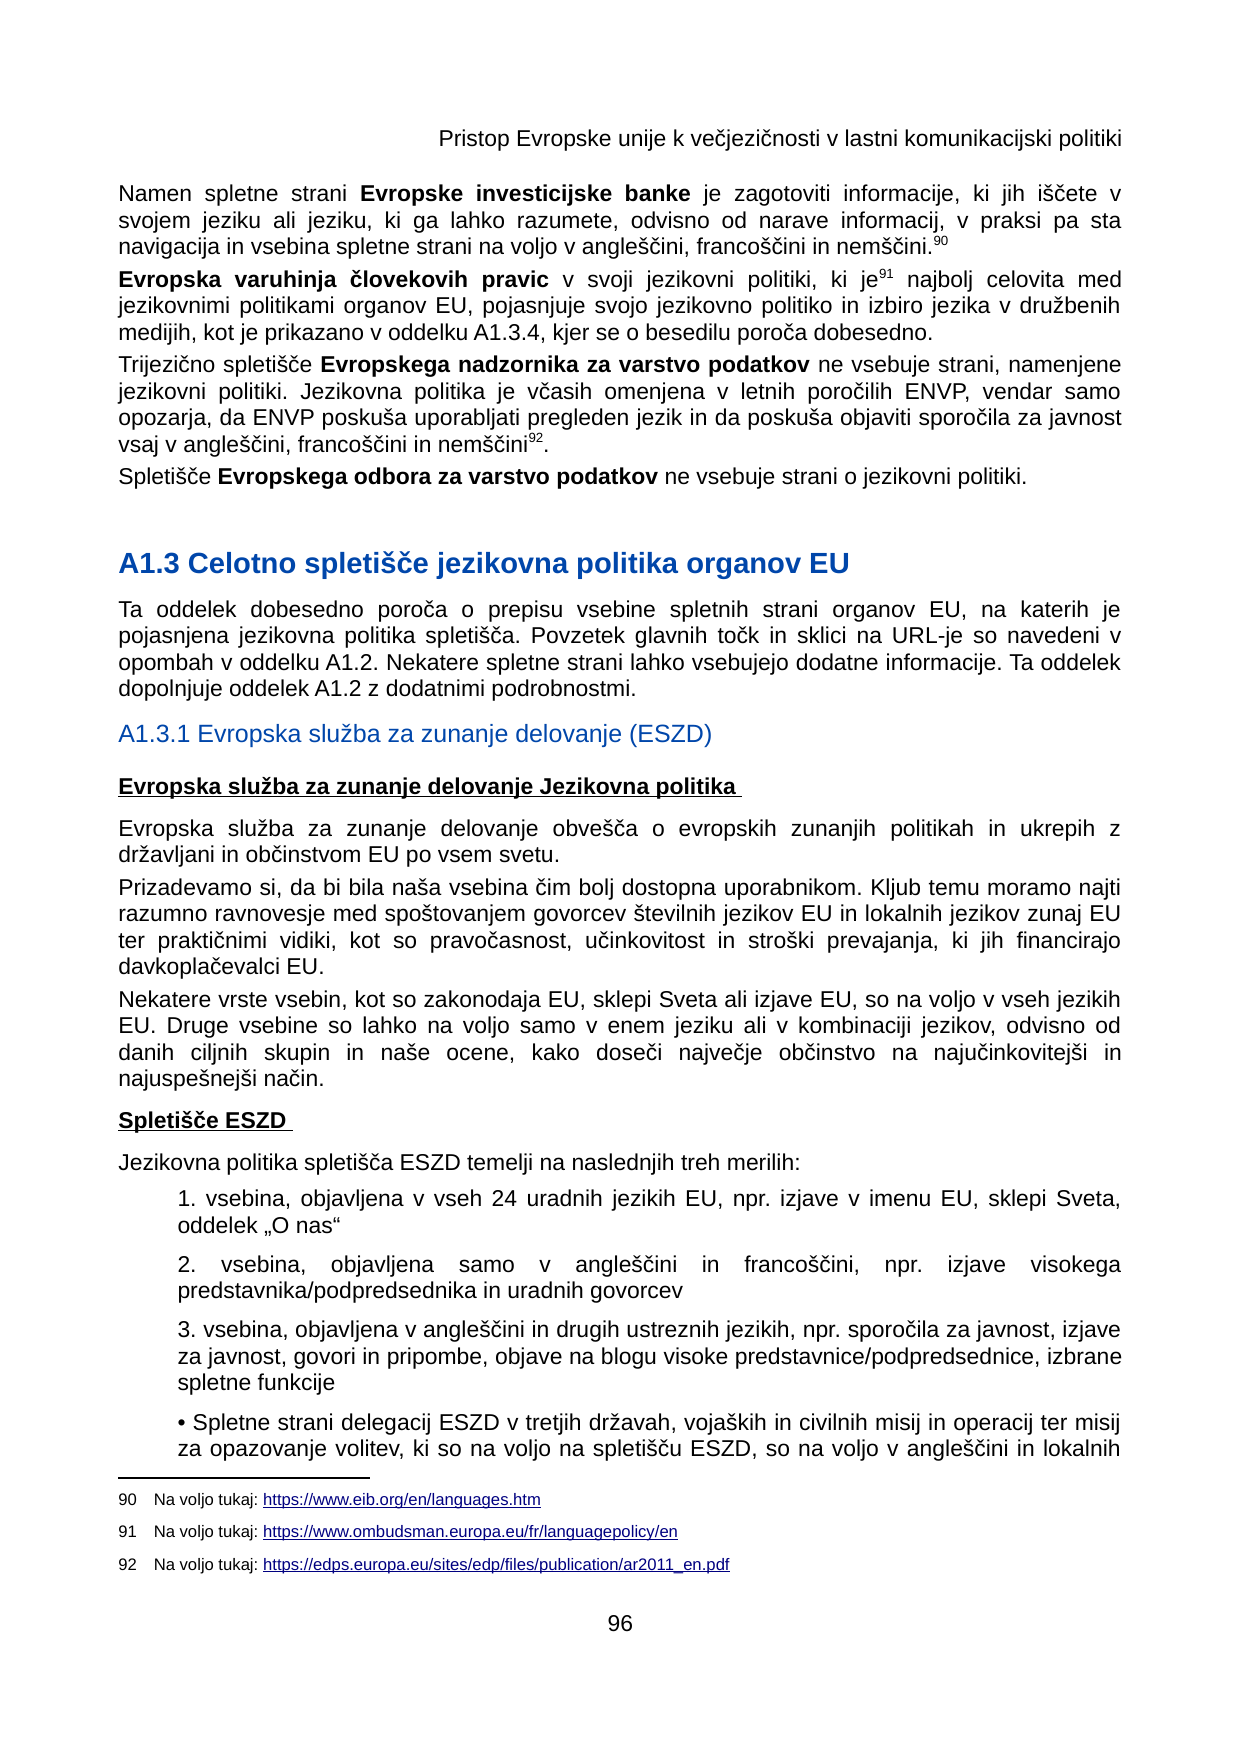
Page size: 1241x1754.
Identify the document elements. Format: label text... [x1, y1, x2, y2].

subtitle Spletišče ESZD [118, 1107, 1122, 1133]
text Trijezično spletišče Evropskega nadzornika za varstvo podatkov ne vsebuje strani, namenjene jezikovni politiki. Jezikovna politika je včasih omenjena v letnih poročilih ENVP, vendar samo opozarja, da ENVP poskuša uporabljati pregleden jezik in da poskuša objaviti sporočila za javnost vsaj v angleščini, francoščini in nemščini. [118, 351, 1122, 457]
text • Spletne strani delegacij ESZD v tretjih državah, vojaških in civilnih misij in operacij ter misij za opazovanje volitev, ki so na voljo na spletišču ESZD, so na voljo v angleščini in lokalnih [177, 1408, 1122, 1461]
subtitle Evropska služba za zunanje delovanje Jezikovna politika [118, 773, 1122, 799]
text Na voljo tukaj: https://www.ombudsman.europa.eu/fr/languagepolicy/en [118, 1522, 1122, 1541]
text 2. vsebina, objavljena samo v angleščini in francoščini, npr. izjave visokega predstavnika/podpredsednika in uradnih govorcev [177, 1251, 1122, 1303]
text Spletišče Evropskega odbora za varstvo podatkov ne vsebuje strani o jezikovni politiki. [118, 463, 1122, 490]
subtitle A1.3.1 Evropska služba za zunanje delovanje (ESZD) [118, 719, 1122, 748]
text Nekatere vrste vsebin, kot so zakonodaja EU, sklepi Sveta ali izjave EU, so na voljo v vseh jezikih EU. Druge vsebine so lahko na voljo samo v enem jeziku ali v kombinaciji jezikov, odvisno od danih ciljnih skupin in naše ocene, kako doseči največje občinstvo na najučinkovitejši in najuspešnejši način. [118, 986, 1122, 1091]
text Prizadevamo si, da bi bila naša vsebina čim bolj dostopna uporabnikom. Kljub temu moramo najti razumno ravnovesje med spoštovanjem govorcev številnih jezikov EU in lokalnih jezikov zunaj EU ter praktičnimi vidiki, kot so pravočasnost, učinkovitost in stroški prevajanja, ki jih financirajo davkoplačevalci EU. [118, 874, 1122, 979]
text 3. vsebina, objavljena v angleščini in drugih ustreznih jezikih, npr. sporočila za javnost, izjave za javnost, govori in pripombe, objave na blogu visoke predstavnice/podpredsednice, izbrane spletne funkcije [177, 1316, 1122, 1396]
text Evropska varuhinja človekovih pravic v svoji jezikovni politiki, ki je najbolj celovita med jezikovnimi politikami organov EU, pojasnjuje svojo jezikovno politiko in izbiro jezika v družbenih medijih, kot je prikazano v oddelku A1.3.4, kjer se o besedilu poroča dobesedno. [118, 266, 1122, 345]
text Jezikovna politika spletišča ESZD temelji na naslednjih treh merilih: [118, 1149, 1122, 1176]
text Na voljo tukaj: https://edps.europa.eu/sites/edp/files/publication/ar2011_en.pdf [118, 1554, 1122, 1573]
text Na voljo tukaj: https://www.eib.org/en/languages.htm [118, 1490, 1122, 1509]
subtitle A1.3 Celotno spletišče jezikovna politika organov EU [118, 547, 1122, 580]
text Namen spletne strani Evropske investicijske banke je zagotoviti informacije, ki jih iščete v svojem jeziku ali jeziku, ki ga lahko razumete, odvisno od narave informacij, v praksi pa sta navigacija in vsebina spletne strani na voljo v angleščini, francoščini in nemščini. [118, 180, 1122, 259]
text 1. vsebina, objavljena v vseh 24 uradnih jezikih EU, npr. izjave v imenu EU, sklepi Sveta, oddelek „O nas“ [177, 1185, 1122, 1238]
text Ta oddelek dobesedno poroča o prepisu vsebine spletnih strani organov EU, na katerih je pojasnjena jezikovna politika spletišča. Povzetek glavnih točk in sklici na URL-je so navedeni v opombah v oddelku A1.2. Nekatere spletne strani lahko vsebujejo dodatne informacije. Ta oddelek dopolnjuje oddelek A1.2 z dodatnimi podrobnostmi. [118, 596, 1122, 701]
text Evropska služba za zunanje delovanje obvešča o evropskih zunanjih politikah in ukrepih z državljani in občinstvom EU po vsem svetu. [118, 815, 1122, 868]
